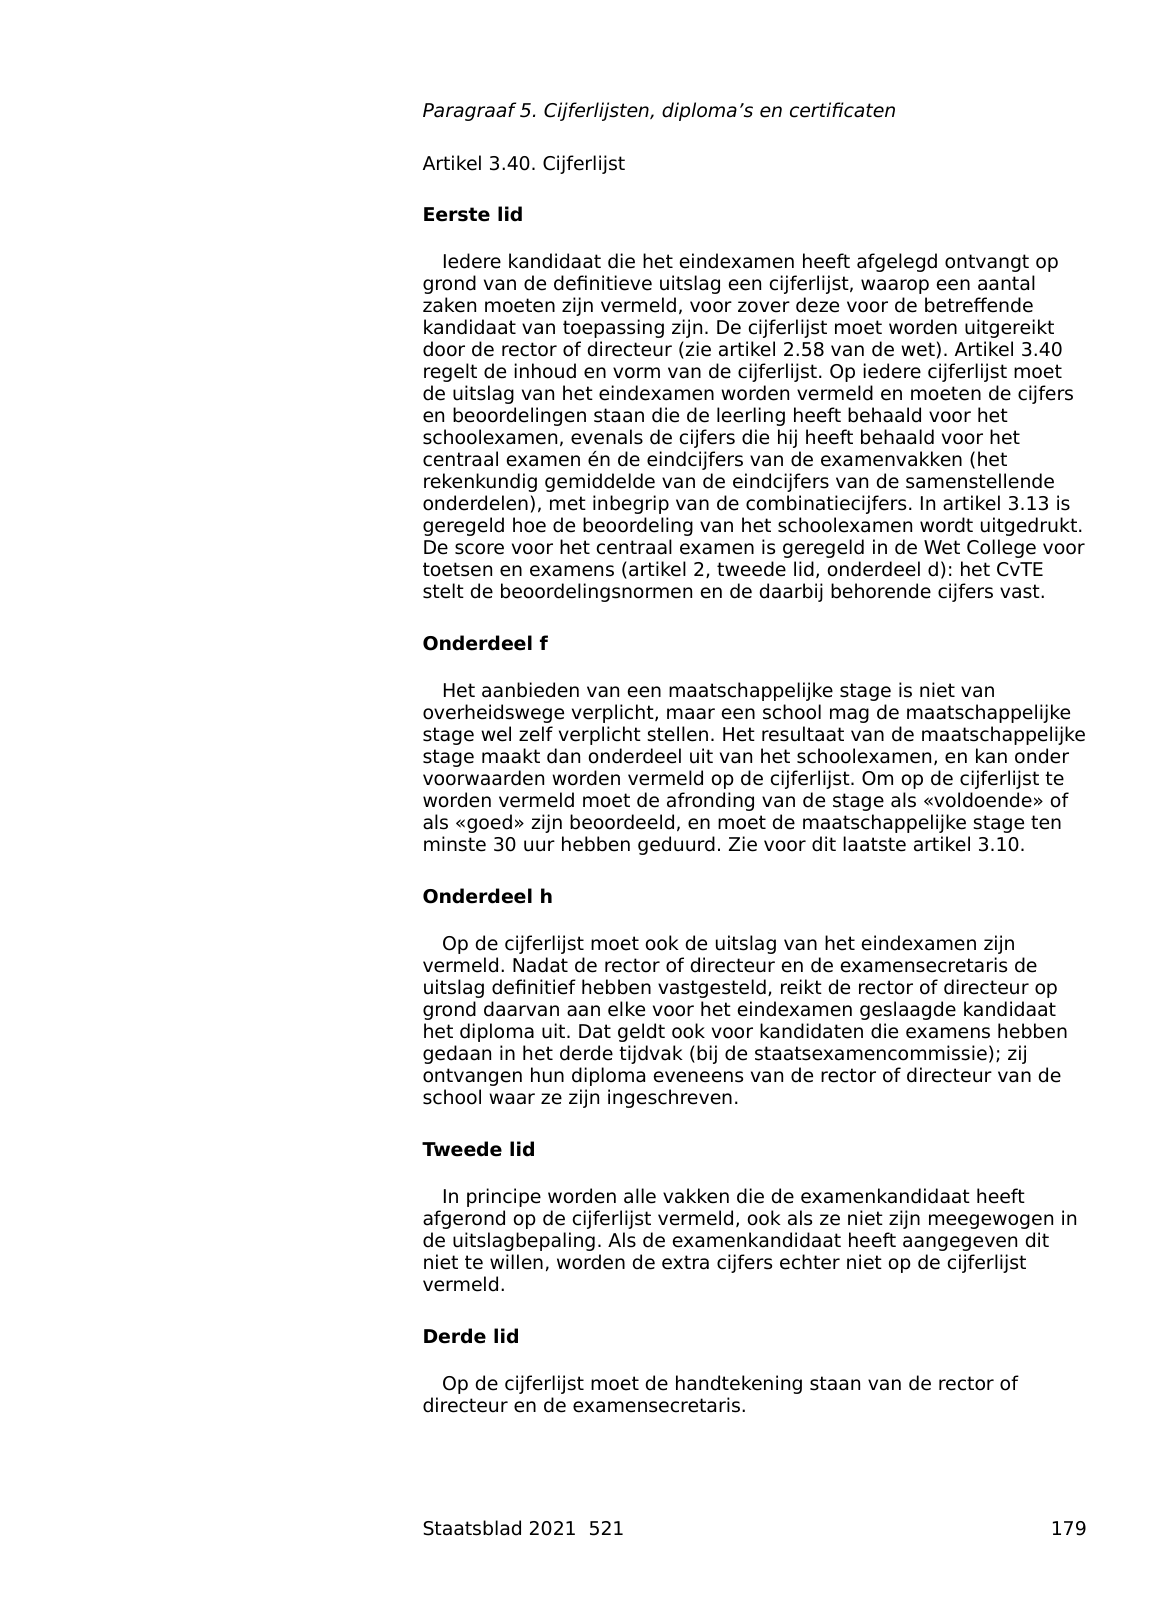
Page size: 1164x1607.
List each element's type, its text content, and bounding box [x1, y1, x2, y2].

subtitle Derde lid [422, 1326, 1087, 1347]
subtitle Artikel 3.40. Cijferlijst [422, 152, 1087, 174]
text Het aanbieden van een maatschappelijke stage is niet van overheidswege verplicht, maar een school mag de maatschappelijke stage wel zelf verplicht stellen. Het resultaat van de maatschappelijke stage maakt dan onderdeel uit van het schoolexamen, en kan onder voorwaarden worden vermeld op de cijferlijst. Om op de cijferlijst te worden vermeld moet de afronding van de stage als «voldoende» of als «goed» zijn beoordeeld, en moet de maatschappelijke stage ten minste 30 uur hebben geduurd. Zie voor dit laatste artikel 3.10. [422, 680, 1087, 856]
subtitle Tweede lid [422, 1139, 1087, 1161]
subtitle Onderdeel h [422, 886, 1087, 908]
subtitle Eerste lid [422, 204, 1087, 226]
subtitle Onderdeel f [422, 633, 1087, 655]
text Op de cijferlijst moet ook de uitslag van het eindexamen zijn vermeld. Nadat de rector of directeur en de examensecretaris de uitslag definitief hebben vastgesteld, reikt de rector of directeur op grond daarvan aan elke voor het eindexamen geslaagde kandidaat het diploma uit. Dat geldt ook voor kandidaten die examens hebben gedaan in het derde tijdvak (bij de staatsexamencommissie); zij ontvangen hun diploma eveneens van de rector of directeur van de school waar ze zijn ingeschreven. [422, 933, 1087, 1109]
subtitle Paragraaf 5. Cijferlijsten, diploma’s en certificaten [422, 100, 1087, 122]
text Op de cijferlijst moet de handtekening staan van de rector of directeur en de examensecretaris. [422, 1372, 1087, 1416]
text In principe worden alle vakken die de examenkandidaat heeft afgerond op de cijferlijst vermeld, ook als ze niet zijn meegewogen in de uitslagbepaling. Als de examenkandidaat heeft aangegeven dit niet te willen, worden de extra cijfers echter niet op de cijferlijst vermeld. [422, 1186, 1087, 1296]
text Iedere kandidaat die het eindexamen heeft afgelegd ontvangt op grond van de definitieve uitslag een cijferlijst, waarop een aantal zaken moeten zijn vermeld, voor zover deze voor de betreffende kandidaat van toepassing zijn. De cijferlijst moet worden uitgereikt door de rector of directeur (zie artikel 2.58 van de wet). Artikel 3.40 regelt de inhoud en vorm van de cijferlijst. Op iedere cijferlijst moet de uitslag van het eindexamen worden vermeld en moeten de cijfers en beoordelingen staan die de leerling heeft behaald voor het schoolexamen, evenals de cijfers die hij heeft behaald voor het centraal examen én de eindcijfers van de examenvakken (het rekenkundig gemiddelde van de eindcijfers van de samenstellende onderdelen), met inbegrip van de combinatiecijfers. In artikel 3.13 is geregeld hoe de beoordeling van het schoolexamen wordt uitgedrukt. De score voor het centraal examen is geregeld in de Wet College voor toetsen en examens (artikel 2, tweede lid, onderdeel d): het CvTE stelt de beoordelingsnormen en de daarbij behorende cijfers vast. [422, 251, 1087, 603]
